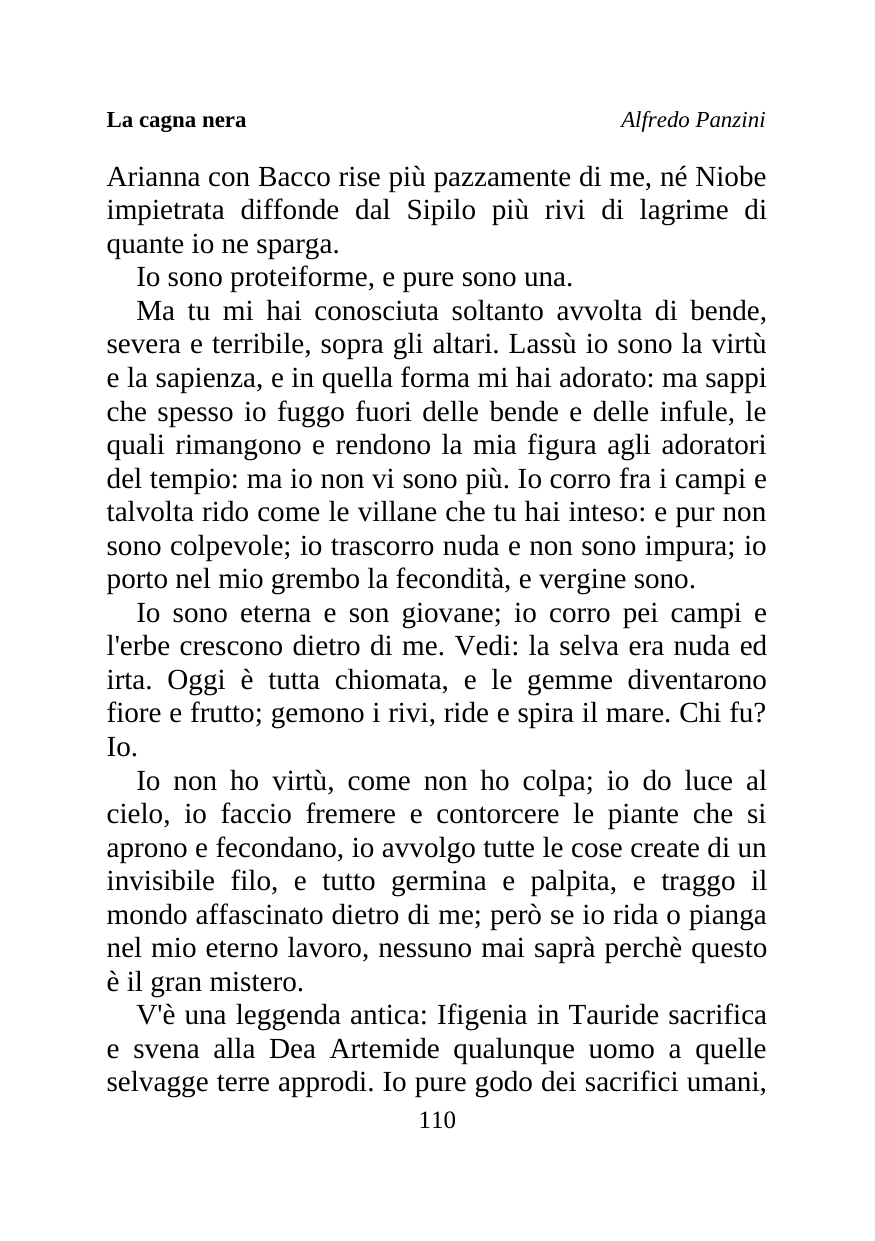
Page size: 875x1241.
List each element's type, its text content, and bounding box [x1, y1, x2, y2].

text Io sono eterna e son giovane; io corro pei campi e l'erbe crescono dietro di me. Vedi: la selva era nuda ed irta. Oggi è tutta chiomata, e le gemme diventarono fiore e frutto; gemono i rivi, ride e spira il mare. Chi fu? Io. [106, 595, 768, 763]
text Io non ho virtù, come non ho colpa; io do luce al cielo, io faccio fremere e contorcere le piante che si aprono e fecondano, io avvolgo tutte le cose create di un invisibile filo, e tutto germina e palpita, e traggo il mondo affascinato dietro di me; però se io rida o pianga nel mio eterno lavoro, nessuno mai saprà perchè questo è il gran mistero. [106, 763, 768, 997]
text V'è una leggenda antica: Ifigenia in Tauride sacrifica e svena alla Dea Artemide qualunque uomo a quelle selvagge terre approdi. Io pure godo dei sacrifici umani, [106, 997, 768, 1098]
text Io sono proteiforme, e pure sono una. [106, 259, 768, 293]
text Arianna con Bacco rise più pazzamente di me, né Niobe impietrata diffonde dal Sipilo più rivi di lagrime di quante io ne sparga. [106, 159, 768, 259]
text Ma tu mi hai conosciuta soltanto avvolta di bende, severa e terribile, sopra gli altari. Lassù io sono la virtù e la sapienza, e in quella forma mi hai adorato: ma sappi che spesso io fuggo fuori delle bende e delle infule, le quali rimangono e rendono la mia figura agli adoratori del tempio: ma io non vi sono più. Io corro fra i campi e talvolta rido come le villane che tu hai inteso: e pur non sono colpevole; io trascorro nuda e non sono impura; io porto nel mio grembo la fecondità, e vergine sono. [106, 293, 768, 595]
